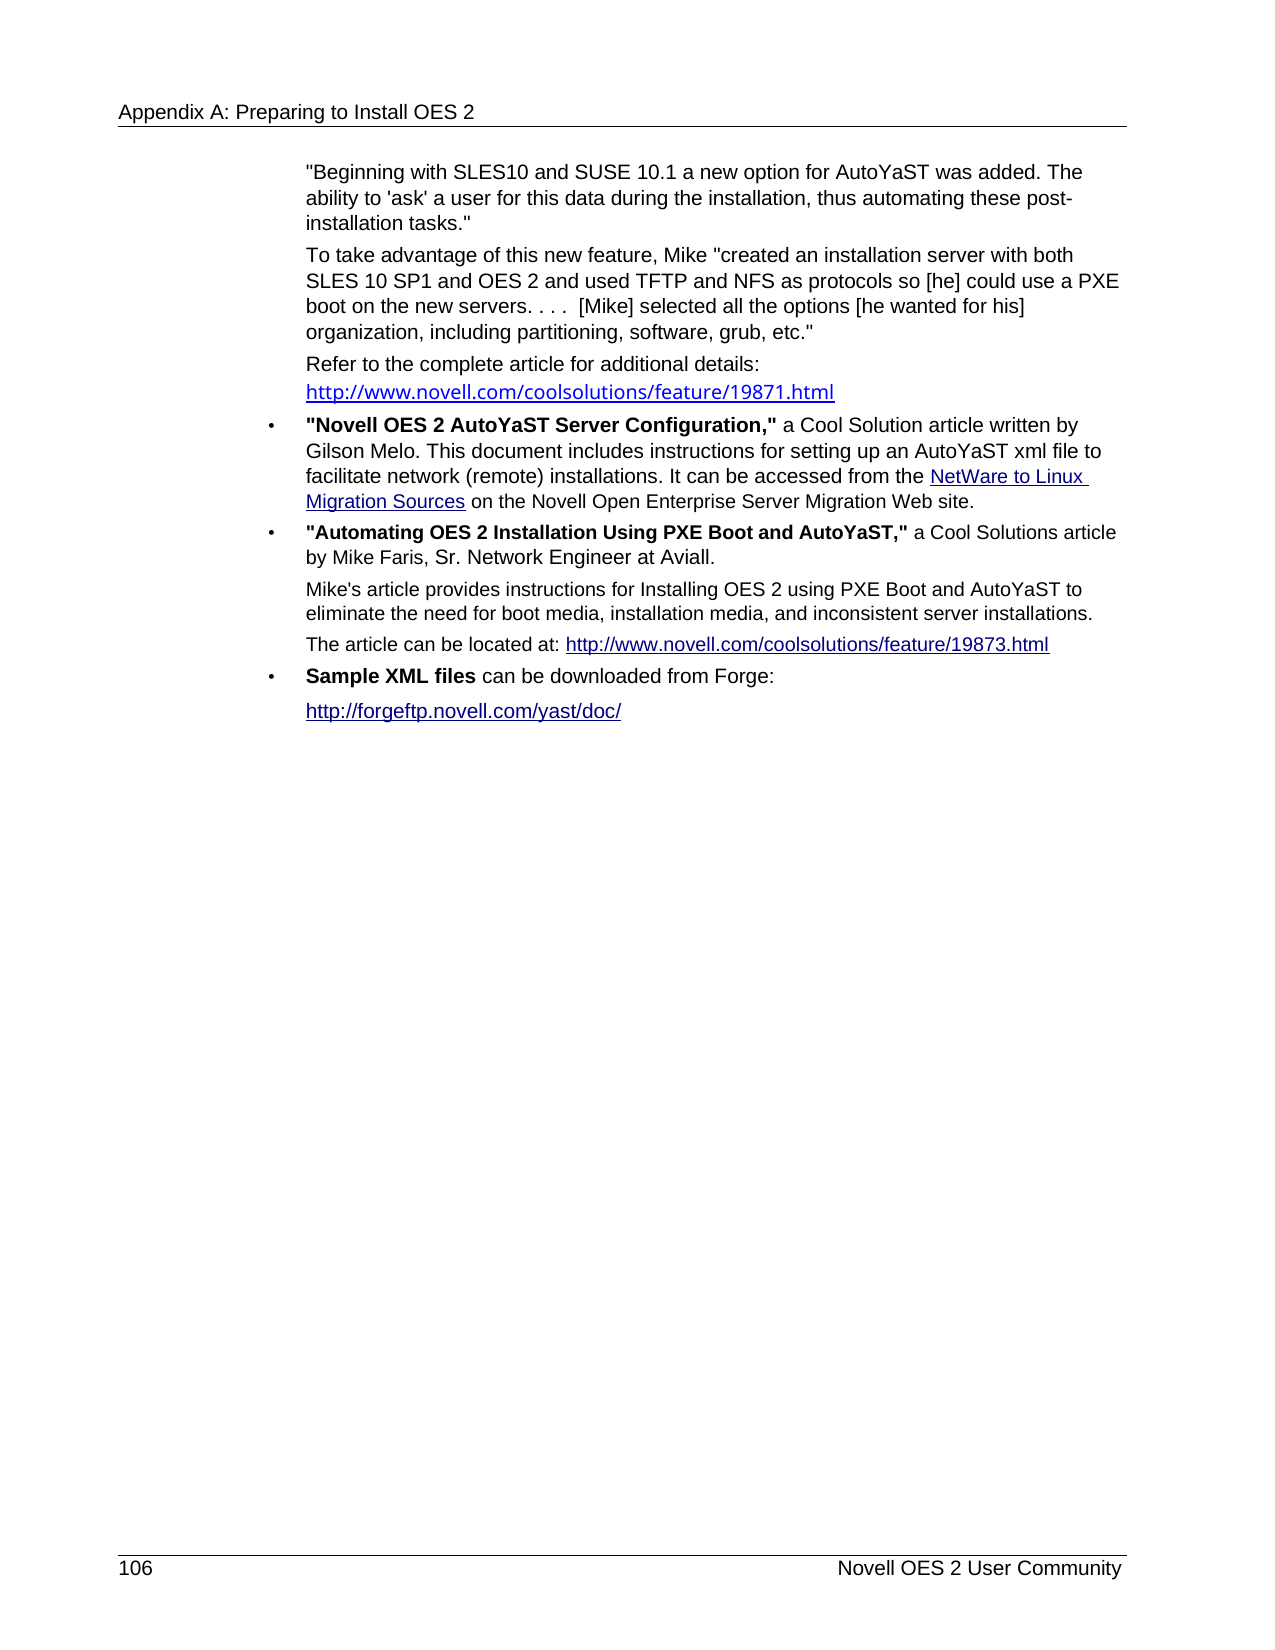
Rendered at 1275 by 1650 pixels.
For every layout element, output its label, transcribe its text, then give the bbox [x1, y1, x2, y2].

list Sample XML files can be downloaded from Forge: [268, 665, 1127, 688]
list The article can be located at: http://www.novell.com/coolsolutions/feature/19873.html [268, 634, 1127, 656]
list "Novell OES 2 AutoYaST Server Configuration," a Cool Solution article written by Gilson Melo. This document includes instructions for setting up an AutoYaST xml file to facilitate network (remote) installations. It can be accessed from the NetWare to Linux Migration Sources on the Novell Open Enterprise Server Migration Web site. [268, 414, 1127, 513]
list Mike's article provides instructions for Installing OES 2 using PXE Boot and AutoYaST to eliminate the need for boot media, installation media, and inconsistent server installations. [268, 578, 1127, 625]
list "Beginning with SLES10 and SUSE 10.1 a new option for AutoYaST was added. The ability to 'ask' a user for this data during the installation, thus automating these post-installation tasks." [268, 161, 1127, 235]
list "Automating OES 2 Installation Using PXE Boot and AutoYaST," a Cool Solutions article by Mike Faris, Sr. Network Engineer at Aviall. [268, 521, 1127, 569]
text http://forgeftp.novell.com/yast/doc/ [306, 700, 1127, 723]
list Refer to the complete article for additional details: http://www.novell.com/coolsolutions/feature/19871.html [268, 352, 1127, 405]
list To take advantage of this new feature, Mike "created an installation server with both SLES 10 SP1 and OES 2 and used TFTP and NFS as protocols so [he] could use a PXE boot on the new servers. . . . [Mike] selected all the options [he wanted for his] organization, including partitioning, software, grub, etc." [268, 244, 1127, 343]
